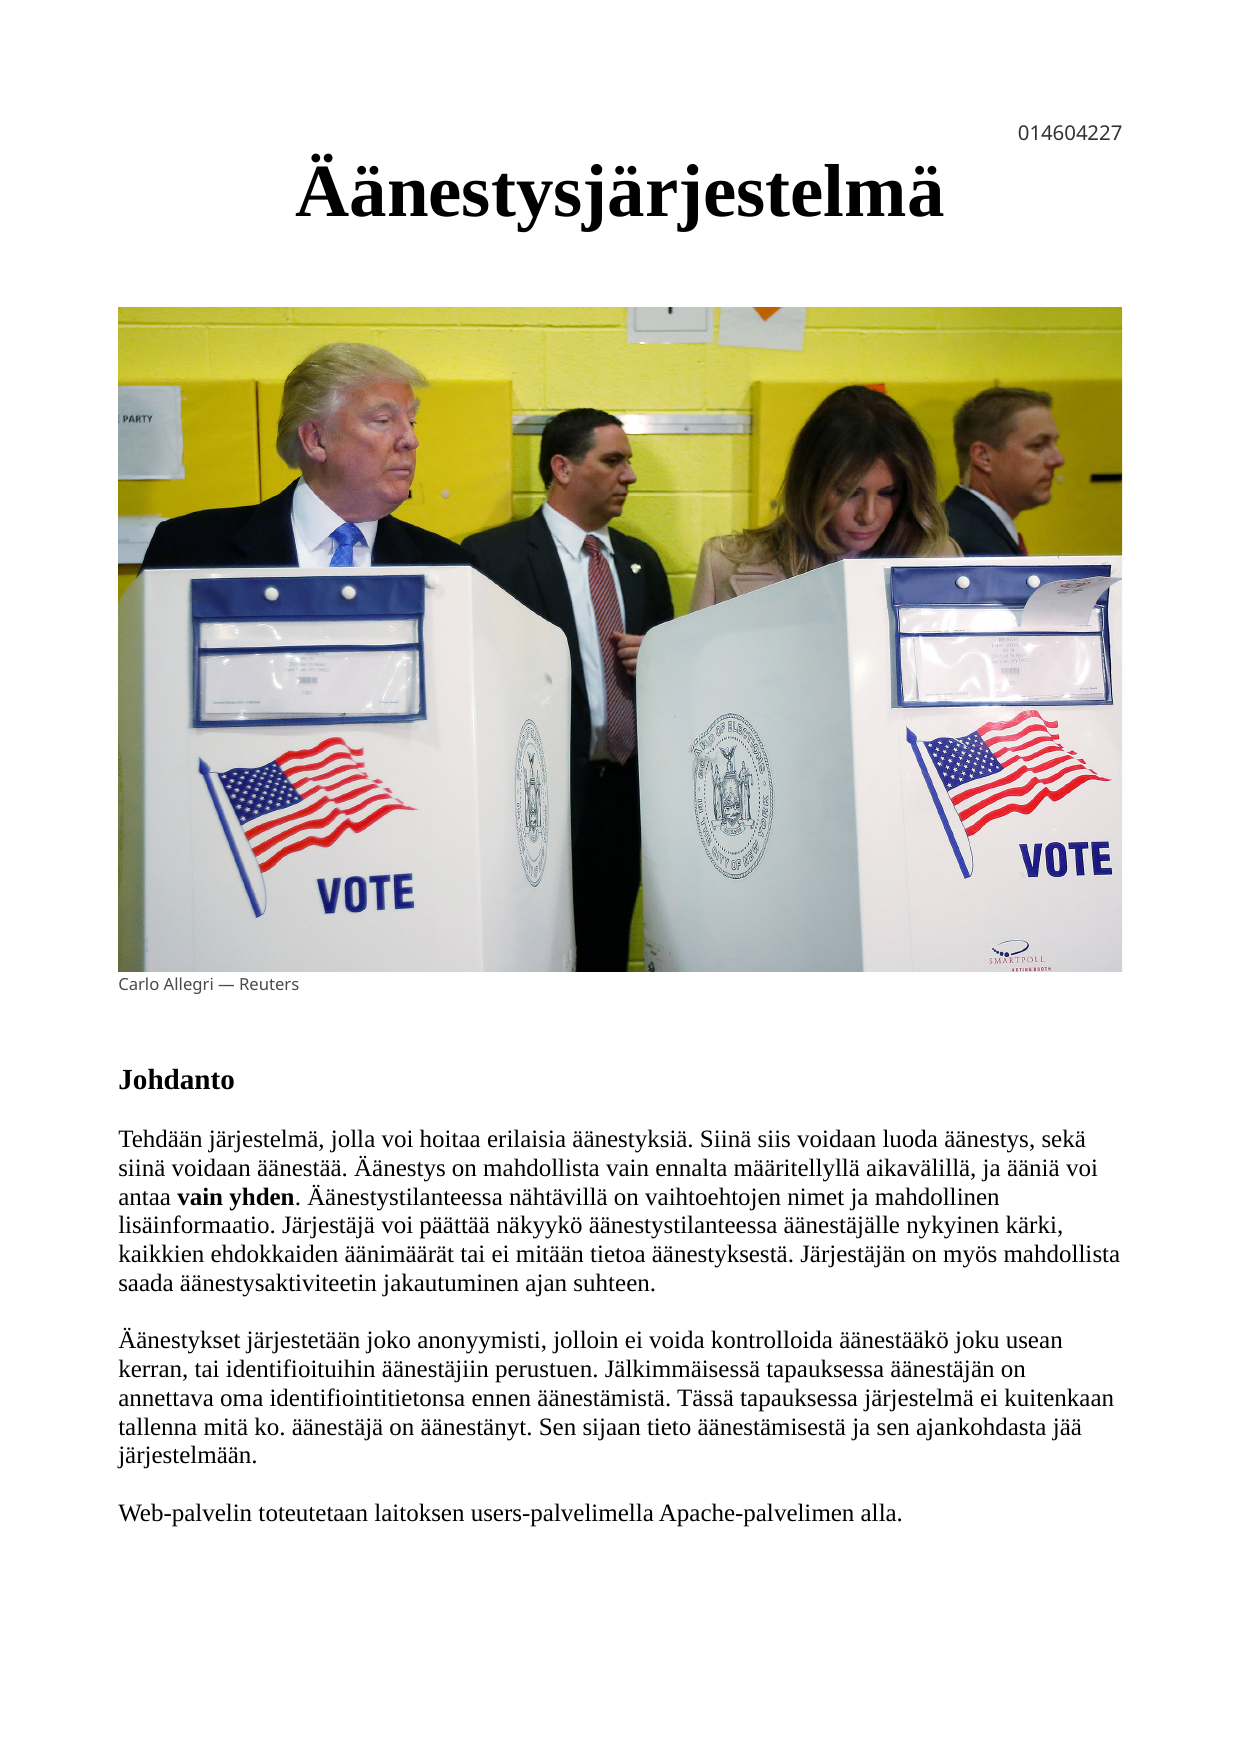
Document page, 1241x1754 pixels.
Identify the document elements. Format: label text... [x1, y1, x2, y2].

text Johdanto [118, 1062, 1122, 1095]
text Äänestykset järjestetään joko anonyymisti, jolloin ei voida kontrolloida äänestääkö joku usean kerran, tai identifioituihin äänestäjiin perustuen. Jälkimmäisessä tapauksessa äänestäjän on annettava oma identifiointitietonsa ennen äänestämistä. Tässä tapauksessa järjestelmä ei kuitenkaan tallenna mitä ko. äänestäjä on äänestänyt. Sen sijaan tieto äänestämisestä ja sen ajankohdasta jää järjestelmään. [118, 1325, 1122, 1469]
picture [118, 307, 1123, 972]
text 014604227 [118, 118, 1122, 146]
text Web-palvelin toteutetaan laitoksen users-palvelimella Apache-palvelimen alla. [118, 1498, 1122, 1527]
text Tehdään järjestelmä, jolla voi hoitaa erilaisia äänestyksiä. Siinä siis voidaan luoda äänestys, sekä siinä voidaan äänestää. Äänestys on mahdollista vain ennalta määritellyllä aikavälillä, ja ääniä voi antaa vain yhden. Äänestystilanteessa nähtävillä on vaihtoehtojen nimet ja mahdollinen lisäinformaatio. Järjestäjä voi päättää näkyykö äänestystilanteessa äänestäjälle nykyinen kärki, kaikkien ehdokkaiden äänimäärät tai ei mitään tietoa äänestyksestä. Järjestäjän on myös mahdollista saada äänestysaktiviteetin jakautuminen ajan suhteen. [118, 1124, 1122, 1297]
text Äänestysjärjestelmä [118, 146, 1122, 232]
text [118, 294, 1122, 307]
text Carlo Allegri — Reuters [118, 972, 1122, 995]
